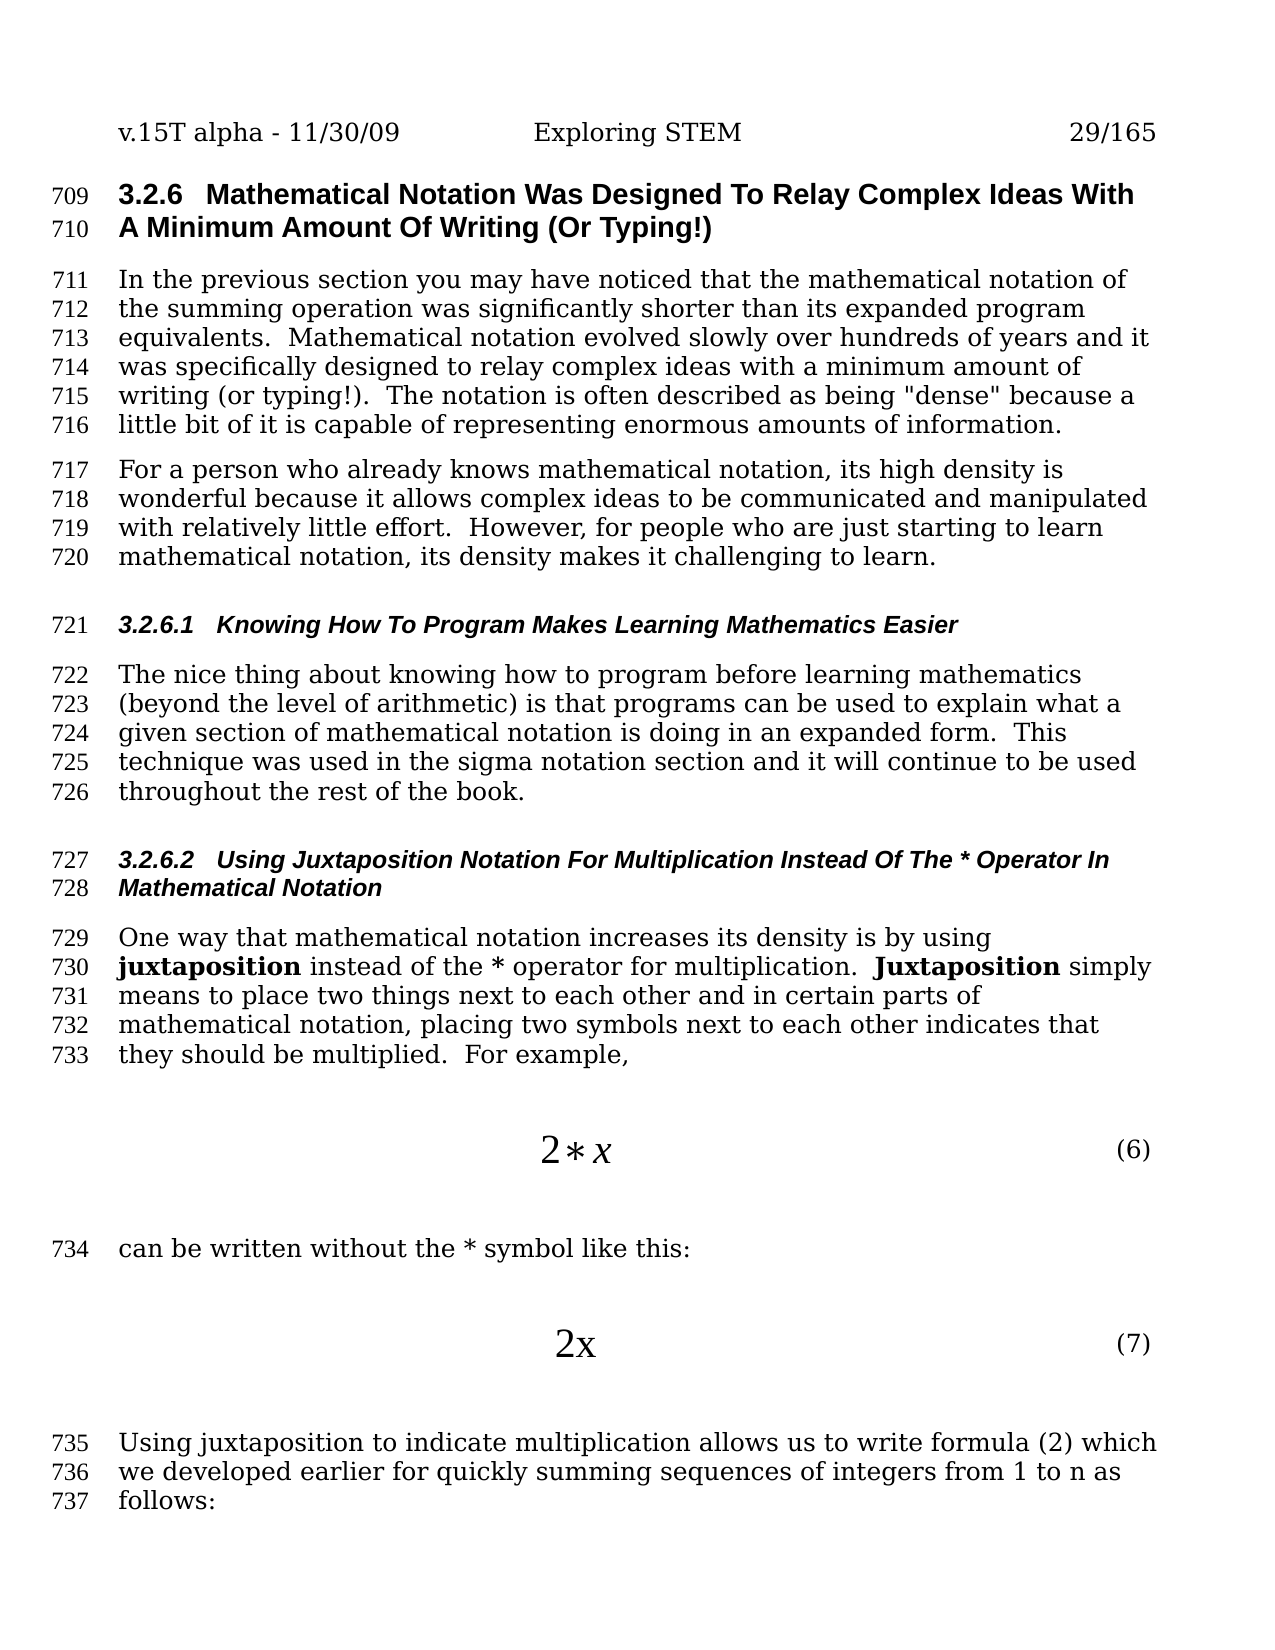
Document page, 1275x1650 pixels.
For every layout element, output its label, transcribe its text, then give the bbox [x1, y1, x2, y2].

text The nice thing about knowing how to program before learning mathematics (beyond the level of arithmetic) is that programs can be used to explain what a given section of mathematical notation is doing in an expanded form. This technique was used in the sigma notation section and it will continue to be used throughout the rest of the book. [118, 660, 1157, 806]
subtitle Knowing How To Program Makes Learning Mathematics Easier [118, 611, 1157, 639]
table_header [118, 1313, 1041, 1375]
text One way that mathematical notation increases its density is by using juxtaposition instead of the * operator for multiplication. Juxtaposition simply means to place two things next to each other and in certain parts of mathematical notation, placing two symbols next to each other indicates that they should be multiplied. For example, [118, 923, 1157, 1069]
subtitle Mathematical Notation Was Designed To Relay Complex Ideas With A Minimum Amount Of Writing (Or Typing!) [118, 177, 1157, 244]
subtitle Using Juxtaposition Notation For Multiplication Instead Of The * Operator In Mathematical Notation [118, 845, 1157, 902]
text can be written without the * symbol like this: [118, 1234, 1157, 1263]
text For a person who already knows mathematical notation, its high density is wonderful because it allows complex ideas to be communicated and manipulated with relatively little effort. However, for people who are just starting to learn mathematical notation, its density makes it challenging to learn. [118, 455, 1157, 571]
text In the previous section you may have noticed that the mathematical notation of the summing operation was significantly shorter than its expanded program equivalents. Mathematical notation evolved slowly over hundreds of years and it was specifically designed to relay complex ideas with a minimum amount of writing (or typing!). The notation is often described as being "dense" because a little bit of it is capable of representing enormous amounts of information. [118, 265, 1157, 440]
table_header (7) [1041, 1313, 1157, 1375]
table_header (6) [1041, 1119, 1157, 1181]
table_header [118, 1119, 1041, 1181]
text Using juxtaposition to indicate multiplication allows us to write formula (2) which we developed earlier for quickly summing sequences of integers from 1 to n as follows: [118, 1428, 1157, 1515]
